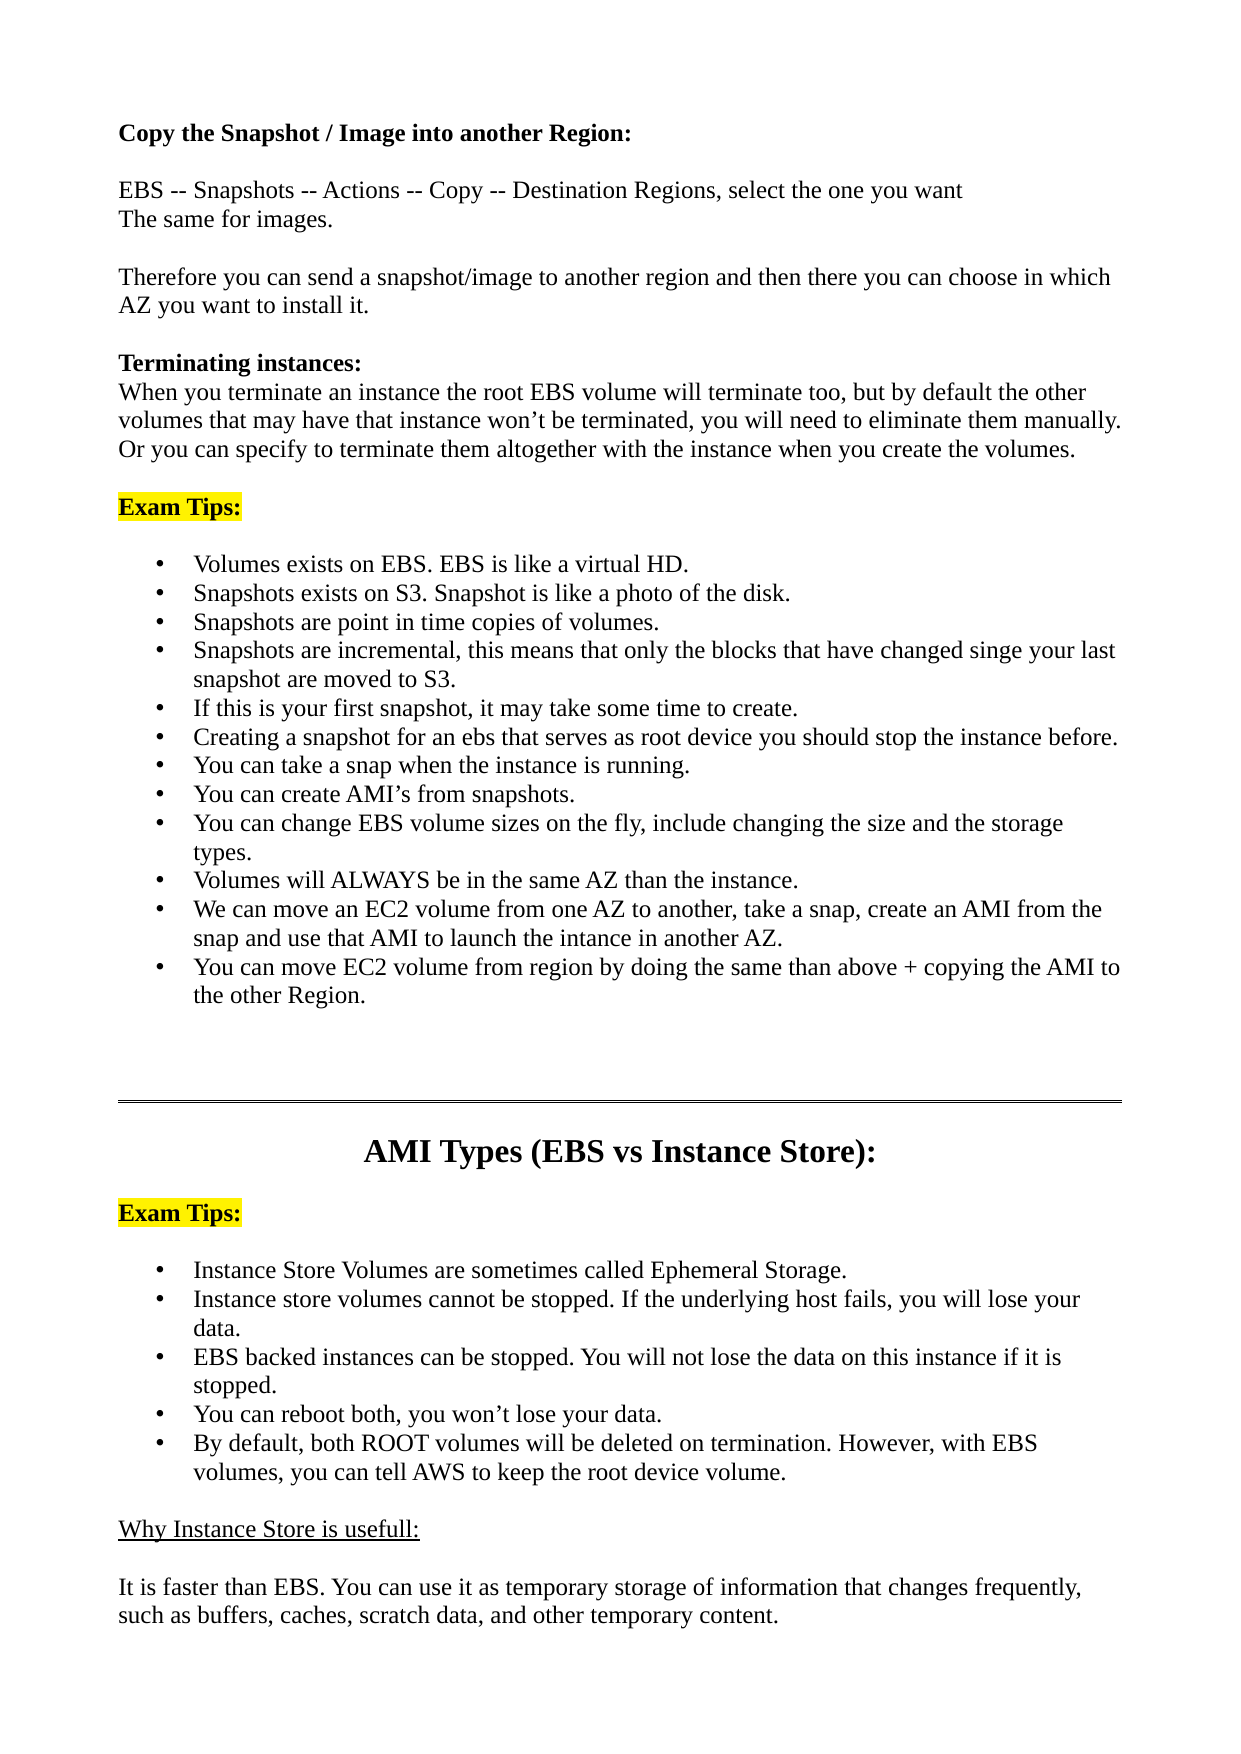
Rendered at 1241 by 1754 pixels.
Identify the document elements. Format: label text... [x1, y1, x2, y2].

list Snapshots are point in time copies of volumes. [156, 607, 1122, 636]
text The same for images. [118, 204, 1122, 233]
list You can reboot both, you won’t lose your data. [156, 1399, 1122, 1428]
text Terminating instances: [118, 348, 1122, 377]
text When you terminate an instance the root EBS volume will terminate too, but by default the other volumes that may have that instance won’t be terminated, you will need to eliminate them manually. [118, 377, 1122, 434]
list You can take a snap when the instance is running. [156, 751, 1122, 779]
list Creating a snapshot for an ebs that serves as root device you should stop the instance before. [156, 722, 1122, 751]
list By default, both ROOT volumes will be deleted on termination. However, with EBS volumes, you can tell AWS to keep the root device volume. [156, 1428, 1122, 1486]
text Exam Tips: [118, 1198, 1122, 1227]
list Snapshots exists on S3. Snapshot is like a photo of the disk. [156, 578, 1122, 607]
text Why Instance Store is usefull: [118, 1514, 1122, 1543]
text AMI Types (EBS vs Instance Store): [118, 1131, 1122, 1169]
list You can change EBS volume sizes on the fly, include changing the size and the storage types. [156, 808, 1122, 866]
list Instance Store Volumes are sometimes called Ephemeral Storage. [156, 1256, 1122, 1284]
list You can move EC2 volume from region by doing the same than above + copying the AMI to the other Region. [156, 952, 1122, 1009]
list We can move an EC2 volume from one AZ to another, take a snap, create an AMI from the snap and use that AMI to launch the intance in another AZ. [156, 894, 1122, 952]
text EBS -- Snapshots -- Actions -- Copy -- Destination Regions, select the one you want [118, 176, 1122, 204]
list If this is your first snapshot, it may take some time to create. [156, 693, 1122, 722]
text Therefore you can send a snapshot/image to another region and then there you can choose in which AZ you want to install it. [118, 262, 1122, 319]
text Exam Tips: [118, 492, 1122, 521]
list Instance store volumes cannot be stopped. If the underlying host fails, you will lose your data. [156, 1284, 1122, 1342]
list Volumes exists on EBS. EBS is like a virtual HD. [156, 549, 1122, 578]
list Snapshots are incremental, this means that only the blocks that have changed singe your last snapshot are moved to S3. [156, 636, 1122, 693]
list Volumes will ALWAYS be in the same AZ than the instance. [156, 866, 1122, 894]
text Or you can specify to terminate them altogether with the instance when you create the volumes. [118, 434, 1122, 463]
list You can create AMI’s from snapshots. [156, 779, 1122, 808]
text It is faster than EBS. You can use it as temporary storage of information that changes frequently, such as buffers, caches, scratch data, and other temporary content. [118, 1572, 1122, 1629]
list EBS backed instances can be stopped. You will not lose the data on this instance if it is stopped. [156, 1342, 1122, 1399]
text Copy the Snapshot / Image into another Region: [118, 118, 1122, 147]
